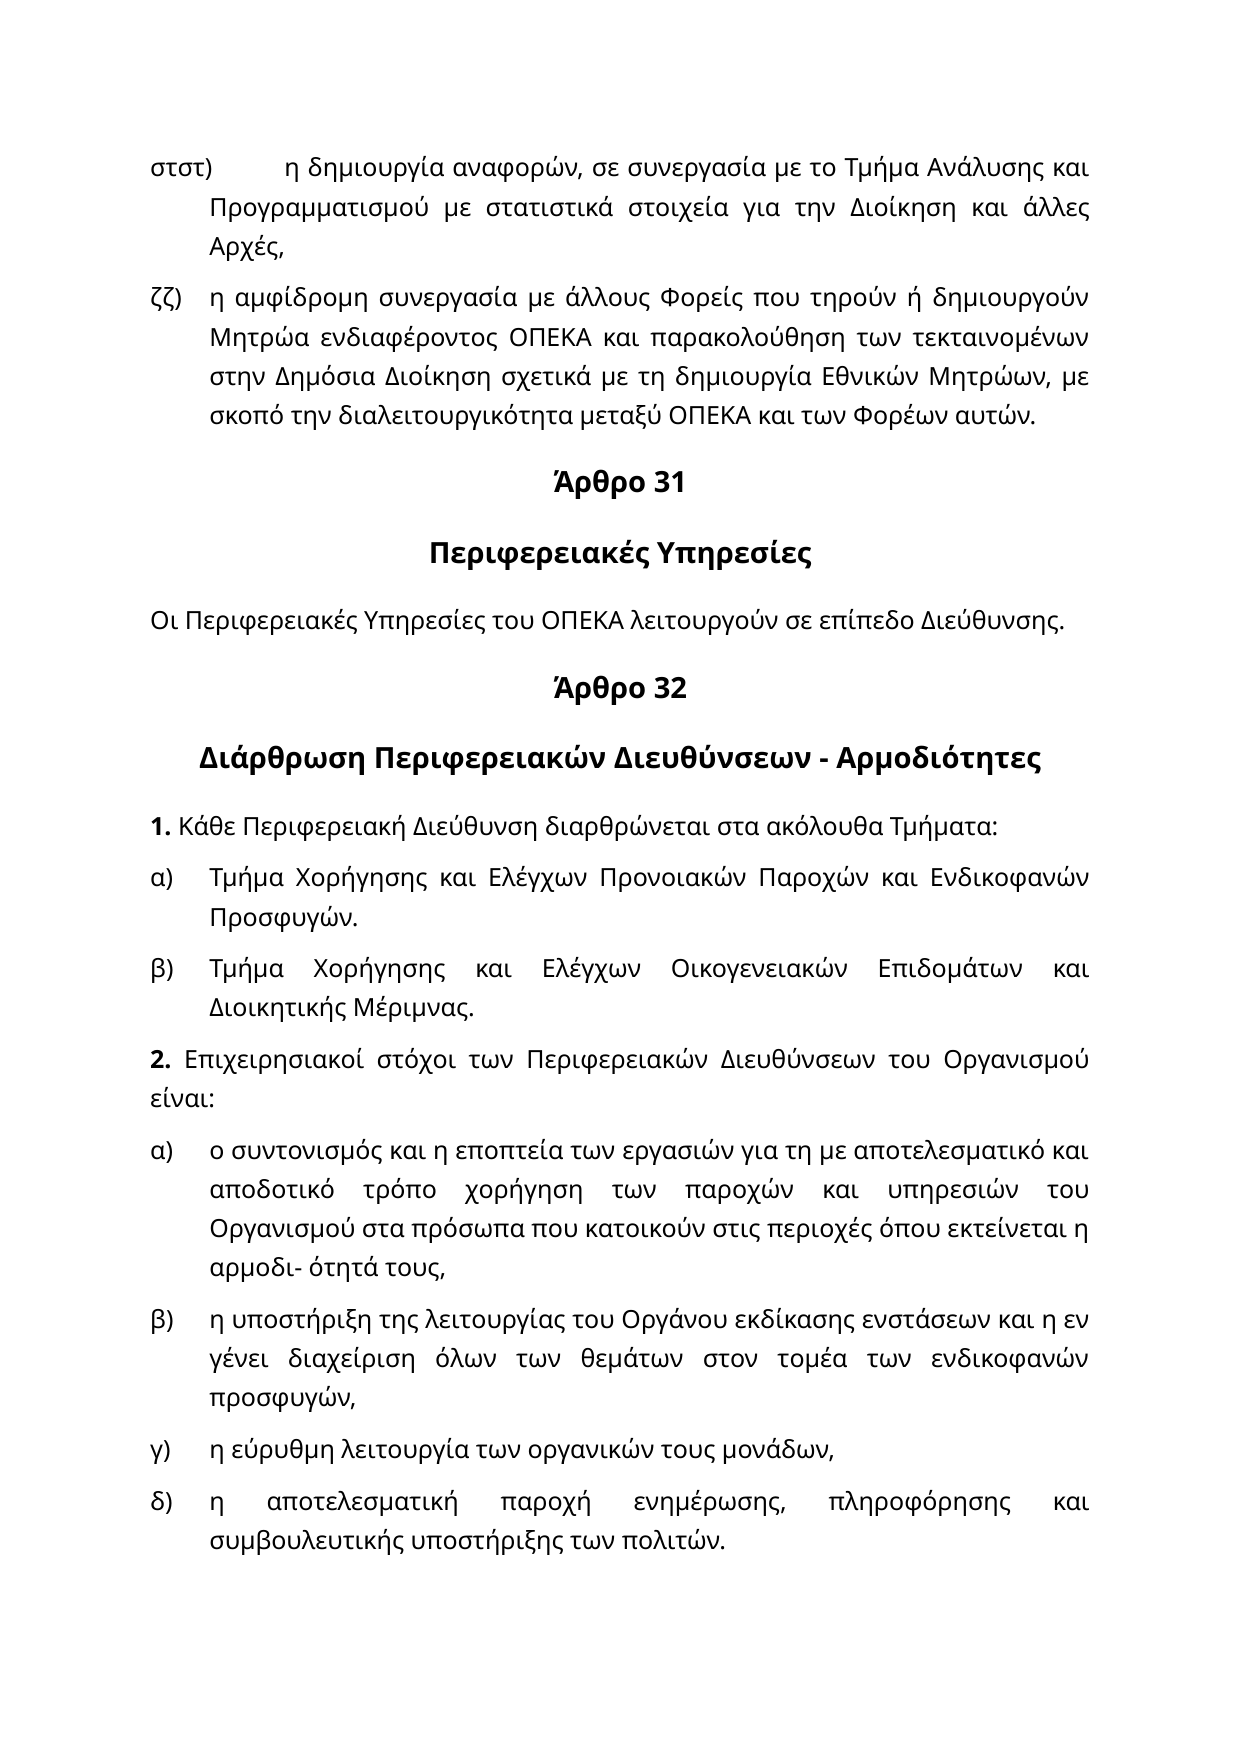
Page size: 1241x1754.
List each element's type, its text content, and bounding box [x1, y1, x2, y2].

list β) Τμήμα Χορήγησης και Ελέγχων Οικογενειακών Επιδομάτων και Διοικητικής Μέριμνας. [150, 951, 1090, 1024]
subtitle Διάρθρωση Περιφερειακών Διευθύνσεων - Αρμοδιότητες [150, 738, 1090, 777]
subtitle Περιφερειακές Υπηρεσίες [150, 532, 1090, 572]
text 2. Επιχειρησιακοί στόχοι των Περιφερειακών Διευθύνσεων του Οργανισμού είναι: [150, 1042, 1090, 1115]
subtitle Άρθρο 31 [150, 462, 1090, 501]
list α) Τμήμα Χορήγησης και Ελέγχων Προνοιακών Παροχών και Ενδικοφανών Προσφυγών. [150, 860, 1090, 933]
list γ) η εύρυθμη λειτουργία των οργανικών τους μονάδων, [150, 1432, 1090, 1466]
list β) η υποστήριξη της λειτουργίας του Οργάνου εκδίκασης ενστάσεων και η εν γένει διαχείριση όλων των θεμάτων στον τομέα των ενδικοφανών προσφυγών, [150, 1302, 1090, 1414]
subtitle Άρθρο 32 [150, 667, 1090, 707]
list α) ο συντονισμός και η εποπτεία των εργασιών για τη με αποτελεσματικό και αποδοτικό τρόπο χορήγηση των παροχών και υπηρεσιών του Οργανισμού στα πρόσωπα που κατοικούν στις περιοχές όπου εκτείνεται η αρμοδι- ότητά τους, [150, 1132, 1090, 1284]
text Οι Περιφερειακές Υπηρεσίες του ΟΠΕΚΑ λειτουργούν σε επίπεδο Διεύθυνσης. [150, 603, 1090, 637]
list ζζ) η αμφίδρομη συνεργασία με άλλους Φορείς που τηρούν ή δημιουργούν Μητρώα ενδιαφέροντος ΟΠΕΚΑ και παρακολούθηση των τεκταινομένων στην Δημόσια Διοίκηση σχετικά με τη δημιουργία Εθνικών Μητρώων, με σκοπό την διαλειτουργικότητα μεταξύ ΟΠΕΚΑ και των Φορέων αυτών. [150, 280, 1090, 432]
list δ) η αποτελεσματική παροχή ενημέρωσης, πληροφόρησης και συμβουλευτικής υποστήριξης των πολιτών. [150, 1483, 1090, 1557]
text 1. Κάθε Περιφερειακή Διεύθυνση διαρθρώνεται στα ακόλουθα Τμήματα: [150, 808, 1090, 842]
list στστ) η δημιουργία αναφορών, σε συνεργασία με το Τμήμα Ανάλυσης και Προγραμματισμού με στατιστικά στοιχεία για την Διοίκηση και άλλες Αρχές, [150, 150, 1090, 262]
